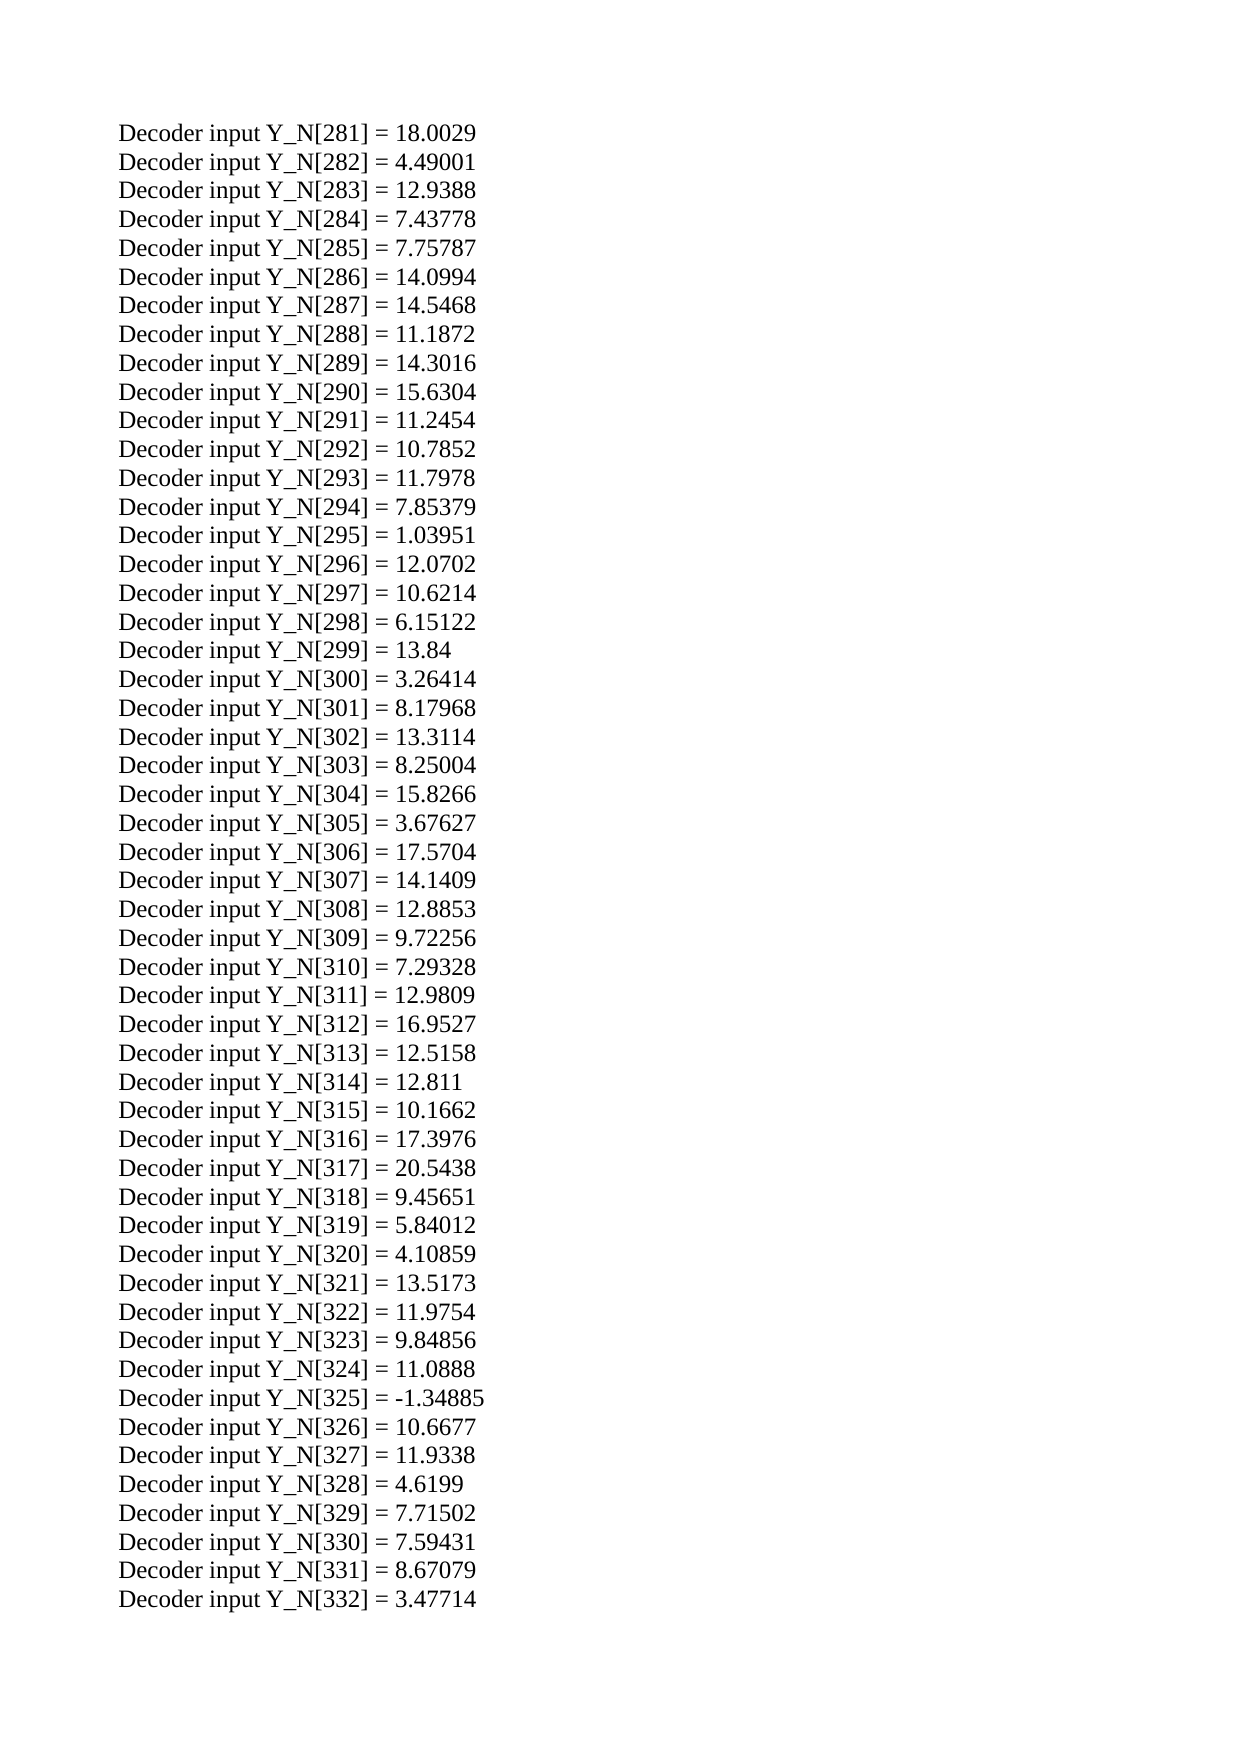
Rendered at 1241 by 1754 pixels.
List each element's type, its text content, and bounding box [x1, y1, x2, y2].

text Decoder input Y_N[287] = 14.5468 [118, 291, 1122, 319]
text Decoder input Y_N[295] = 1.03951 [118, 521, 1122, 549]
text Decoder input Y_N[324] = 11.0888 [118, 1354, 1122, 1383]
text Decoder input Y_N[319] = 5.84012 [118, 1211, 1122, 1239]
text Decoder input Y_N[313] = 12.5158 [118, 1038, 1122, 1067]
text Decoder input Y_N[307] = 14.1409 [118, 866, 1122, 894]
text Decoder input Y_N[284] = 7.43778 [118, 204, 1122, 233]
text Decoder input Y_N[288] = 11.1872 [118, 319, 1122, 348]
text Decoder input Y_N[297] = 10.6214 [118, 578, 1122, 607]
text Decoder input Y_N[303] = 8.25004 [118, 751, 1122, 779]
text Decoder input Y_N[300] = 3.26414 [118, 664, 1122, 693]
text Decoder input Y_N[314] = 12.811 [118, 1067, 1122, 1096]
text Decoder input Y_N[298] = 6.15122 [118, 607, 1122, 636]
text Decoder input Y_N[299] = 13.84 [118, 636, 1122, 664]
text Decoder input Y_N[304] = 15.8266 [118, 779, 1122, 808]
text Decoder input Y_N[323] = 9.84856 [118, 1326, 1122, 1354]
text Decoder input Y_N[320] = 4.10859 [118, 1239, 1122, 1268]
text Decoder input Y_N[301] = 8.17968 [118, 693, 1122, 722]
text Decoder input Y_N[305] = 3.67627 [118, 808, 1122, 837]
text Decoder input Y_N[306] = 17.5704 [118, 837, 1122, 866]
text Decoder input Y_N[296] = 12.0702 [118, 549, 1122, 578]
text Decoder input Y_N[326] = 10.6677 [118, 1412, 1122, 1441]
text Decoder input Y_N[289] = 14.3016 [118, 348, 1122, 377]
text Decoder input Y_N[293] = 11.7978 [118, 463, 1122, 492]
text Decoder input Y_N[294] = 7.85379 [118, 492, 1122, 521]
text Decoder input Y_N[283] = 12.9388 [118, 176, 1122, 204]
text Decoder input Y_N[285] = 7.75787 [118, 233, 1122, 262]
text Decoder input Y_N[292] = 10.7852 [118, 434, 1122, 463]
text Decoder input Y_N[331] = 8.67079 [118, 1556, 1122, 1584]
text Decoder input Y_N[309] = 9.72256 [118, 923, 1122, 952]
text Decoder input Y_N[308] = 12.8853 [118, 894, 1122, 923]
text Decoder input Y_N[327] = 11.9338 [118, 1441, 1122, 1469]
text Decoder input Y_N[321] = 13.5173 [118, 1268, 1122, 1297]
text Decoder input Y_N[291] = 11.2454 [118, 406, 1122, 434]
text Decoder input Y_N[281] = 18.0029 [118, 118, 1122, 147]
text Decoder input Y_N[329] = 7.71502 [118, 1498, 1122, 1527]
text Decoder input Y_N[316] = 17.3976 [118, 1124, 1122, 1153]
text Decoder input Y_N[282] = 4.49001 [118, 147, 1122, 176]
text Decoder input Y_N[328] = 4.6199 [118, 1469, 1122, 1498]
text Decoder input Y_N[302] = 13.3114 [118, 722, 1122, 751]
text Decoder input Y_N[311] = 12.9809 [118, 981, 1122, 1009]
text Decoder input Y_N[332] = 3.47714 [118, 1584, 1122, 1613]
text Decoder input Y_N[290] = 15.6304 [118, 377, 1122, 406]
text Decoder input Y_N[312] = 16.9527 [118, 1009, 1122, 1038]
text Decoder input Y_N[322] = 11.9754 [118, 1297, 1122, 1326]
text Decoder input Y_N[315] = 10.1662 [118, 1096, 1122, 1124]
text Decoder input Y_N[318] = 9.45651 [118, 1182, 1122, 1211]
text Decoder input Y_N[330] = 7.59431 [118, 1527, 1122, 1556]
text Decoder input Y_N[310] = 7.29328 [118, 952, 1122, 981]
text Decoder input Y_N[286] = 14.0994 [118, 262, 1122, 291]
text Decoder input Y_N[325] = -1.34885 [118, 1383, 1122, 1412]
text Decoder input Y_N[317] = 20.5438 [118, 1153, 1122, 1182]
